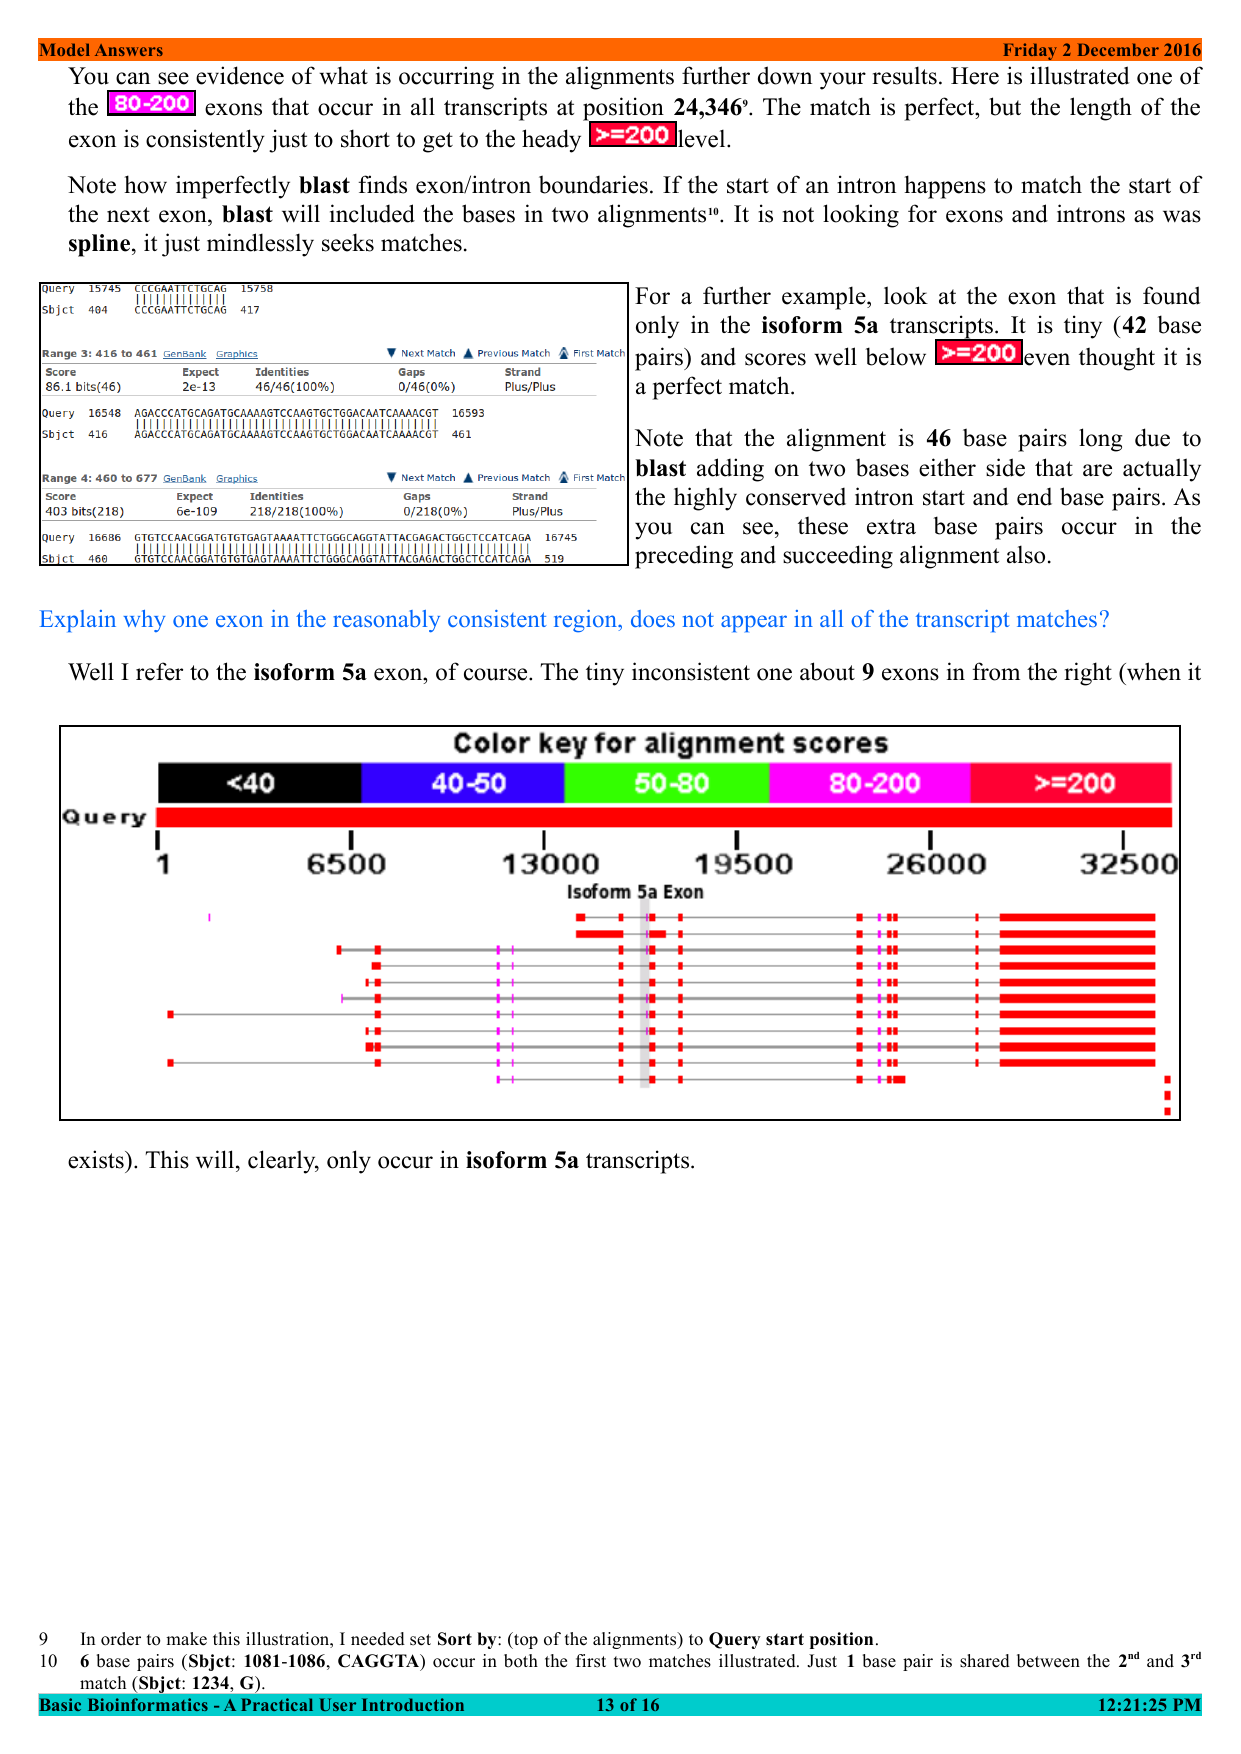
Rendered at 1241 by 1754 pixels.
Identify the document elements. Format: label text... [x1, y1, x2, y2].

text Note that the alignment is 46 base pairs long due to blast adding on two bases either side that are actually the highly conserved intron start and end base pairs. As you can see, these extra base pairs occur in the preceding and succeeding alignment also. [38, 423, 1202, 569]
text You can see evidence of what is occurring in the alignments further down your results. Here is illustrated one of the exons that occur in all transcripts at position 24,346. The match is perfect, but the length of the exon is consistently just to short to get to the heady level. [68, 61, 1202, 152]
text Well I refer to the isoform 5a exon, of course. The tiny inconsistent one about 9 exons in from the right (when it exists). This will, clearly, only occur in isoform 5a transcripts. [59, 657, 1202, 1174]
picture [61, 727, 1179, 1119]
text In order to make this illustration, I needed set Sort by: (top of the alignments) to Query start position. [38, 1627, 1202, 1649]
text Note how imperfectly blast finds exon/intron boundaries. If the start of an intron happens to match the start of the next exon, blast will included the bases in two alignments. It is not looking for exons and introns as was spline, it just mindlessly seeks matches. [68, 170, 1202, 257]
text For a further example, look at the exon that is found only in the isoform 5a transcripts. It is tiny (42 base pairs) and scores well below even thought it is a perfect match. [629, 281, 1202, 400]
picture [591, 123, 675, 145]
picture [109, 92, 194, 113]
text 6 base pairs (Sbjct: 1081-1086, CAGGTA) occur in both the first two matches illustrated. Just 1 base pair is shared between the 2nd and 3rd match (Sbjct: 1234, G). [38, 1649, 1202, 1693]
picture [41, 284, 627, 564]
text Explain why one exon in the reasonably consistent region, does not appear in all of the transcript matches? [38, 604, 1202, 633]
picture [937, 341, 1021, 363]
